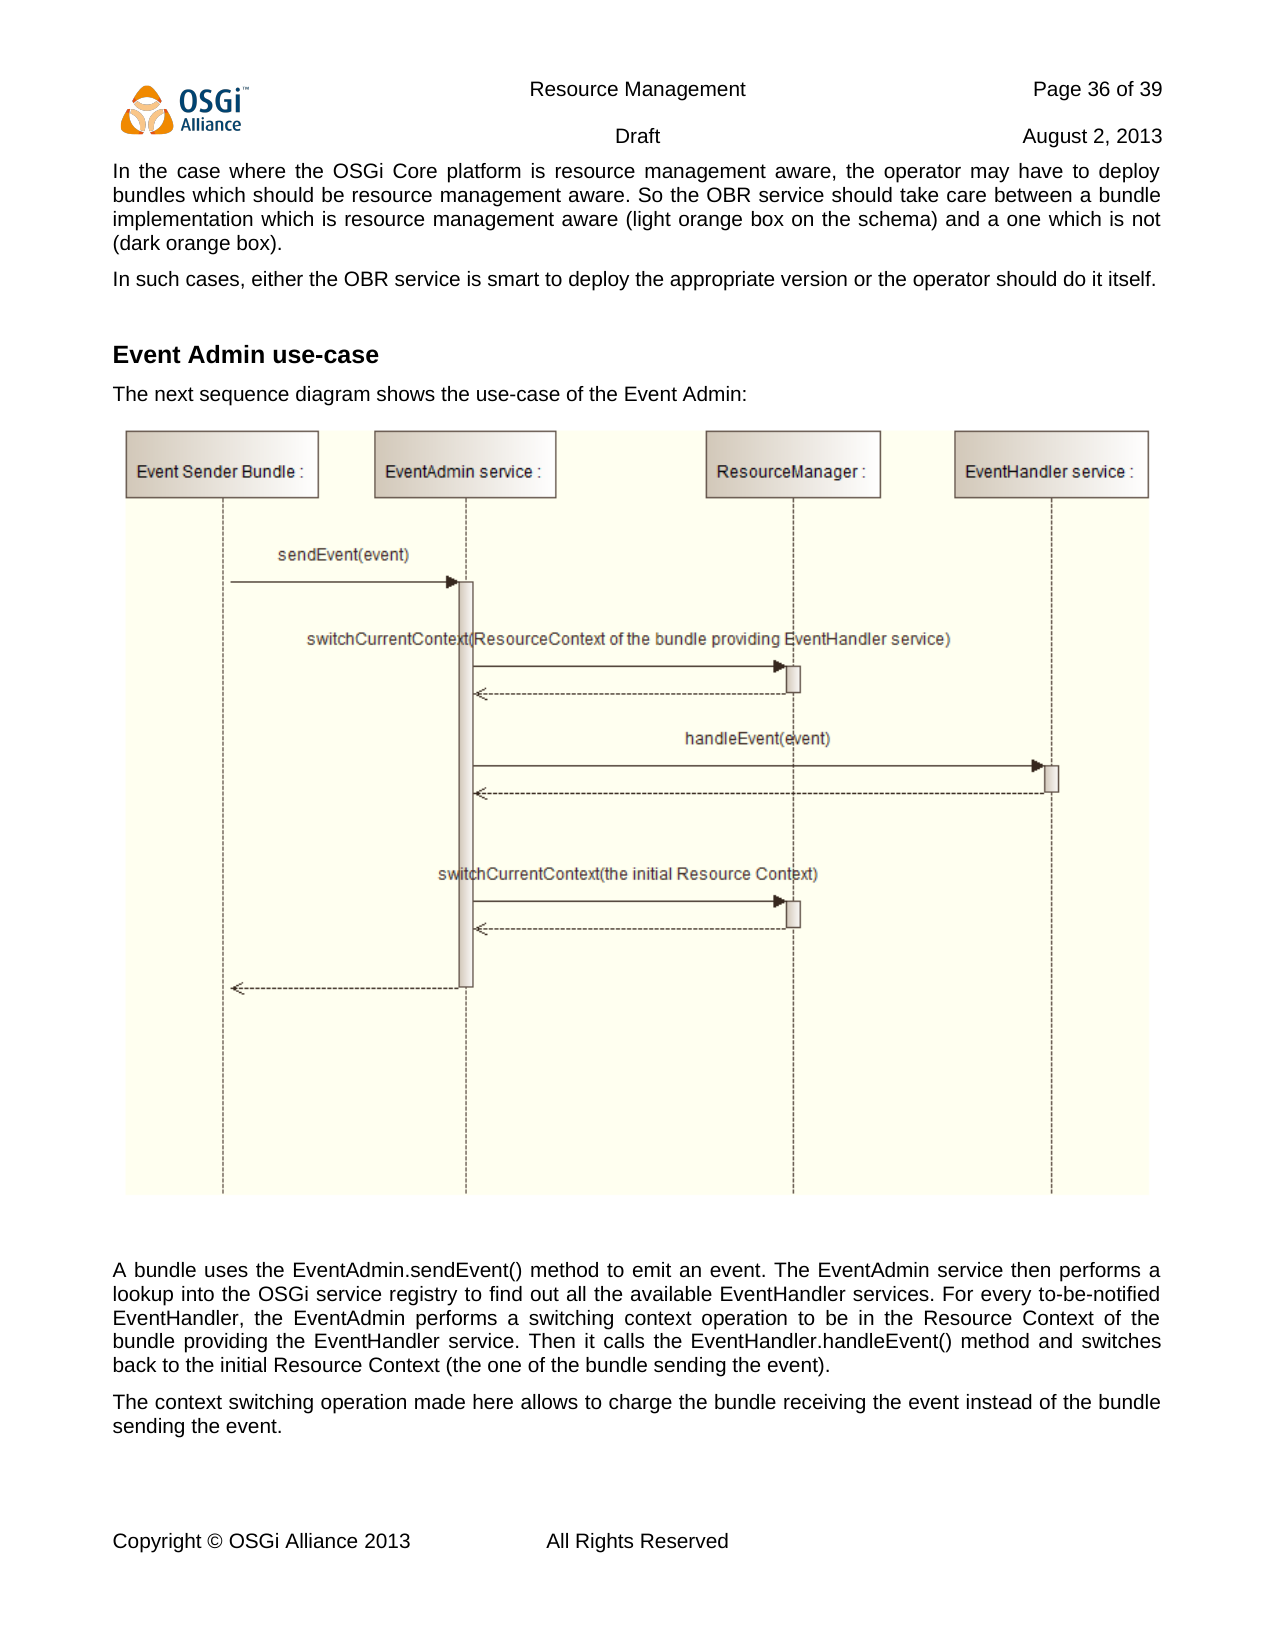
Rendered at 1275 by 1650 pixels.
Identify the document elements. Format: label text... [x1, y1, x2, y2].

text A bundle uses the EventAdmin.sendEvent() method to emit an event. The EventAdmin service then performs a lookup into the OSGi service registry to find out all the available EventHandler services. For every to-be-notified EventHandler, the EventAdmin performs a switching context operation to be in the Resource Context of the bundle providing the EventHandler service. Then it calls the EventHandler.handleEvent() method and switches back to the initial Resource Context (the one of the bundle sending the event). [112, 1257, 1162, 1377]
text In the case where the OSGi Core platform is resource management aware, the operator may have to deploy bundles which should be resource management aware. So the OBR service should take care between a bundle implementation which is resource management aware (light orange box on the schema) and a one which is not (dark orange box). [112, 159, 1162, 255]
text In such cases, either the OBR service is smart to deploy the appropriate version or the operator should do it itself. [112, 267, 1162, 291]
text The next sequence diagram shows the use-case of the Event Admin: [112, 381, 1162, 405]
picture [112, 417, 1163, 1209]
text The context switching operation made here allows to charge the bundle receiving the event instead of the bundle sending the event. [112, 1390, 1162, 1438]
picture [113, 78, 257, 142]
subtitle Event Admin use-case [112, 340, 1162, 369]
